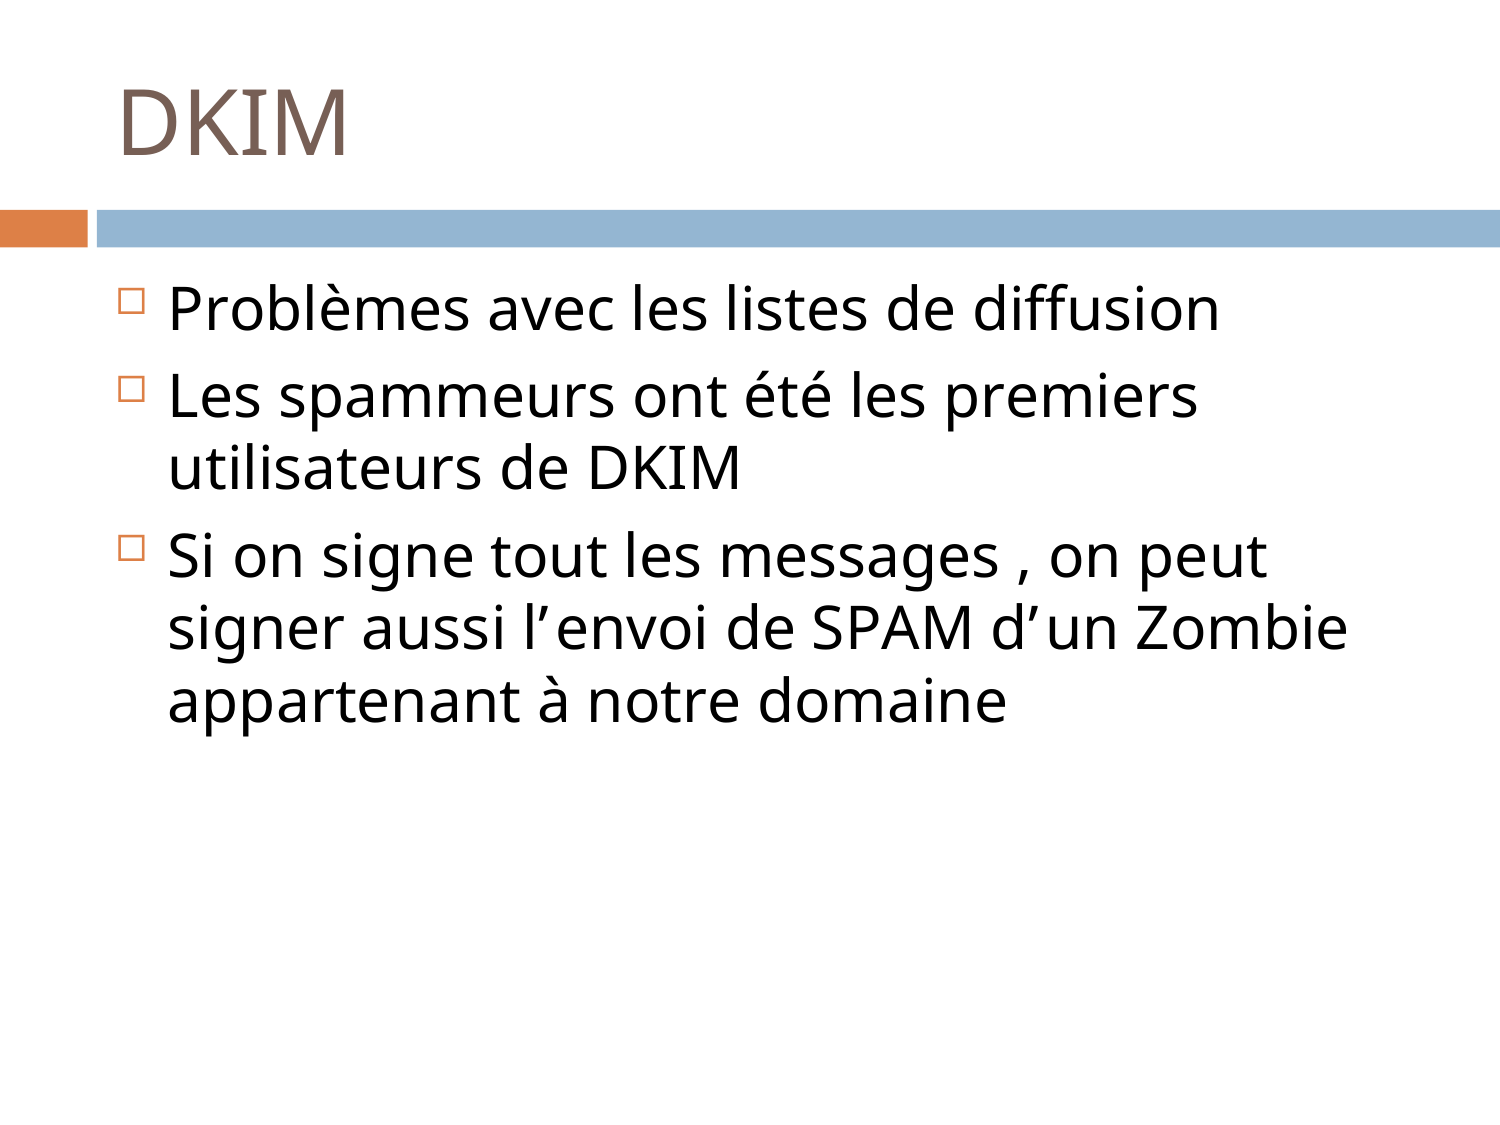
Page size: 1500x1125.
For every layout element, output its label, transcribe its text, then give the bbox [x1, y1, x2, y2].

list Problèmes avec les listes de diffusion Les spammeurs ont été les premiers utilisateurs de DKIM Si on signe tout les messages , on peut signer aussi l’envoi de SPAM d’un Zombie appartenant à notre domaine [100, 262, 1438, 1000]
title DKIM [100, 37, 1438, 201]
